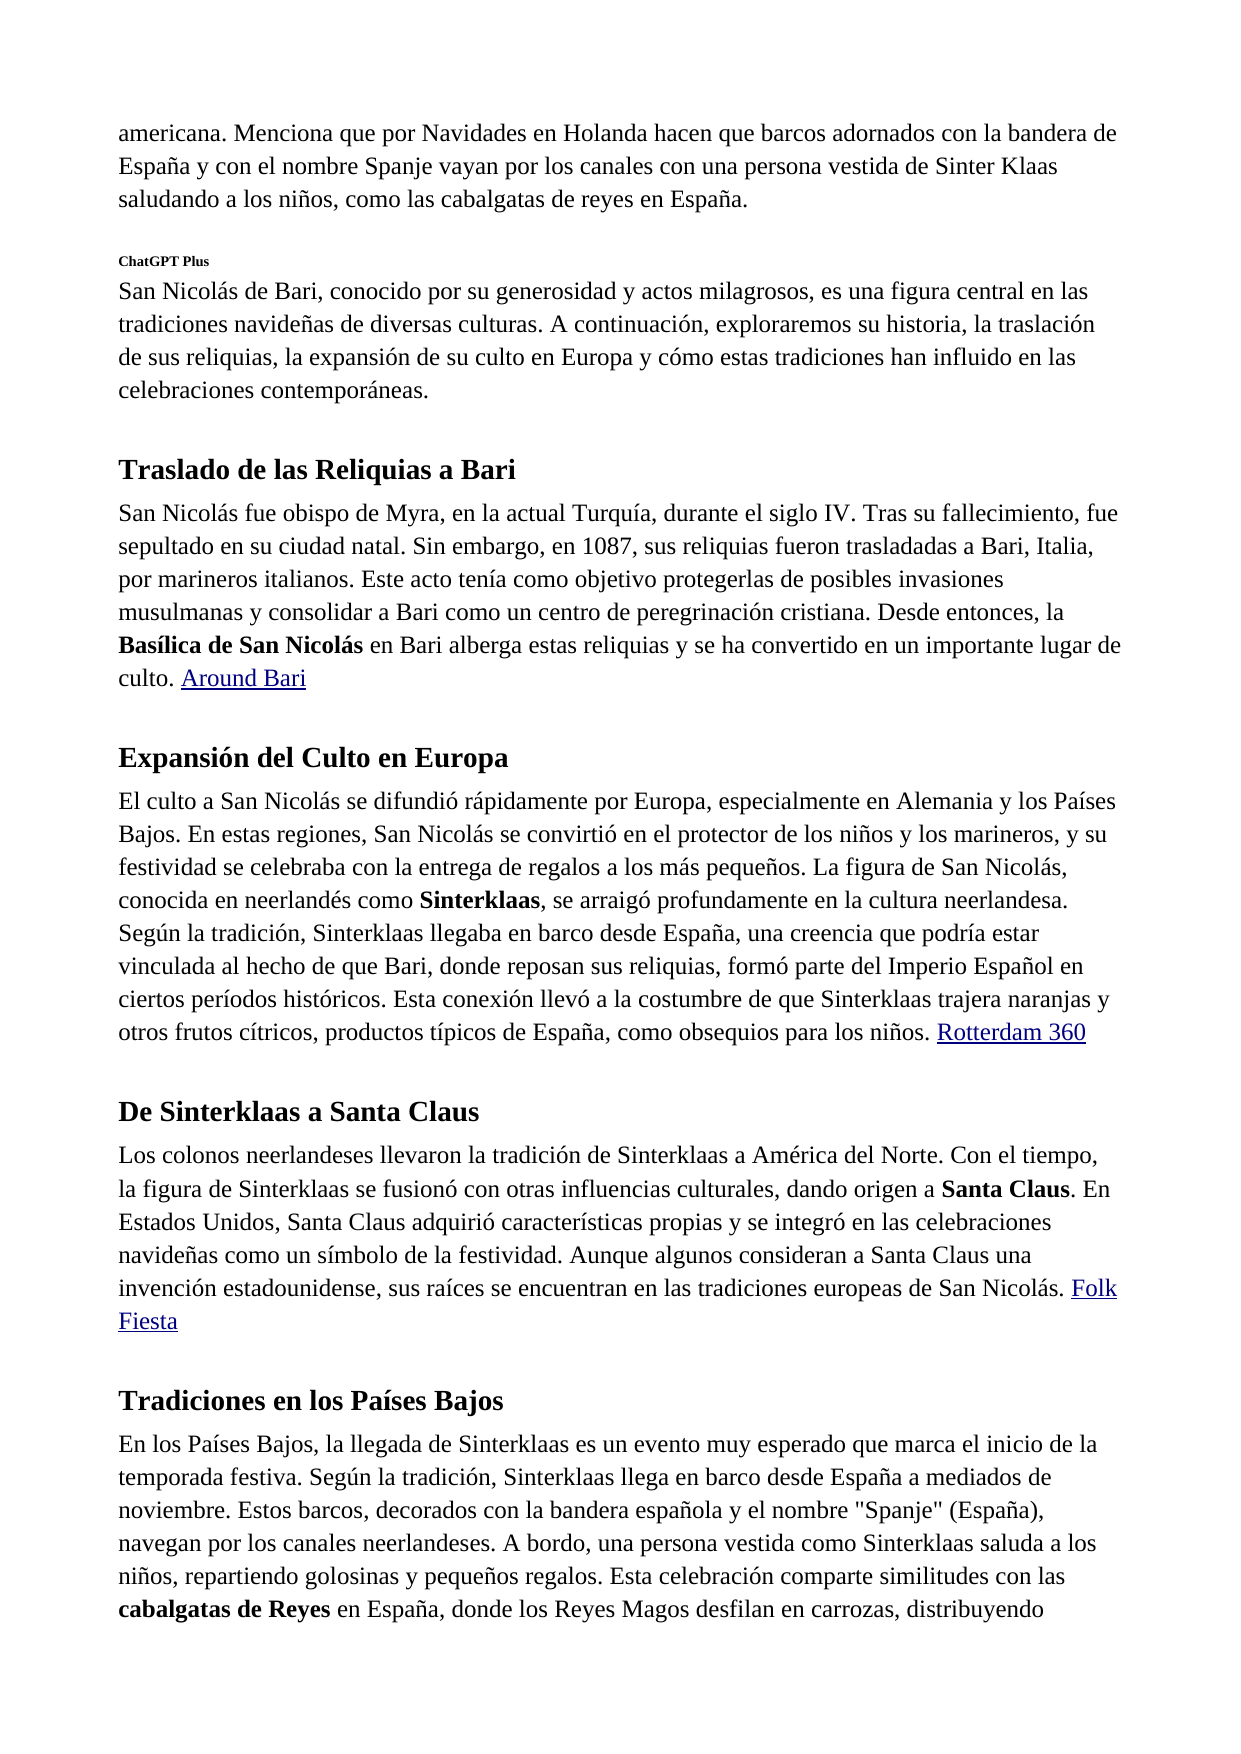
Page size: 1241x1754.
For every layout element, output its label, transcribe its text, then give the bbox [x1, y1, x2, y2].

text San Nicolás fue obispo de Myra, en la actual Turquía, durante el siglo IV. Tras su fallecimiento, fue sepultado en su ciudad natal. Sin embargo, en 1087, sus reliquias fueron trasladadas a Bari, Italia, por marineros italianos. Este acto tenía como objetivo protegerlas de posibles invasiones musulmanas y consolidar a Bari como un centro de peregrinación cristiana. Desde entonces, la Basílica de San Nicolás en Bari alberga estas reliquias y se ha convertido en un importante lugar de culto. Around Bari [118, 498, 1122, 692]
text San Nicolás de Bari, conocido por su generosidad y actos milagrosos, es una figura central en las tradiciones navideñas de diversas culturas. A continuación, exploraremos su historia, la traslación de sus reliquias, la expansión de su culto en Europa y cómo estas tradiciones han influido en las celebraciones contemporáneas. [118, 276, 1122, 404]
subtitle Tradiciones en los Países Bajos [118, 1383, 1122, 1416]
text El culto a San Nicolás se difundió rápidamente por Europa, especialmente en Alemania y los Países Bajos. En estas regiones, San Nicolás se convirtió en el protector de los niños y los marineros, y su festividad se celebraba con la entrega de regalos a los más pequeños. La figura de San Nicolás, conocida en neerlandés como Sinterklaas, se arraigó profundamente en la cultura neerlandesa. Según la tradición, Sinterklaas llegaba en barco desde España, una creencia que podría estar vinculada al hecho de que Bari, donde reposan sus reliquias, formó parte del Imperio Español en ciertos períodos históricos. Esta conexión llevó a la costumbre de que Sinterklaas trajera naranjas y otros frutos cítricos, productos típicos de España, como obsequios para los niños. Rotterdam 360 [118, 786, 1122, 1046]
text En los Países Bajos, la llegada de Sinterklaas es un evento muy esperado que marca el inicio de la temporada festiva. Según la tradición, Sinterklaas llega en barco desde España a mediados de noviembre. Estos barcos, decorados con la bandera española y el nombre "Spanje" (España), navegan por los canales neerlandeses. A bordo, una persona vestida como Sinterklaas saluda a los niños, repartiendo golosinas y pequeños regalos. Esta celebración comparte similitudes con las cabalgatas de Reyes en España, donde los Reyes Magos desfilan en carrozas, distribuyendo [118, 1429, 1122, 1623]
subtitle ChatGPT Plus [118, 253, 1122, 270]
text Los colonos neerlandeses llevaron la tradición de Sinterklaas a América del Norte. Con el tiempo, la figura de Sinterklaas se fusionó con otras influencias culturales, dando origen a Santa Claus. En Estados Unidos, Santa Claus adquirió características propias y se integró en las celebraciones navideñas como un símbolo de la festividad. Aunque algunos consideran a Santa Claus una invención estadounidense, sus raíces se encuentran en las tradiciones europeas de San Nicolás. Folk Fiesta [118, 1141, 1122, 1334]
subtitle Traslado de las Reliquias a Bari [118, 452, 1122, 486]
subtitle Expansión del Culto en Europa [118, 740, 1122, 774]
text americana. Menciona que por Navidades en Holanda hacen que barcos adornados con la bandera de España y con el nombre Spanje vayan por los canales con una persona vestida de Sinter Klaas saludando a los niños, como las cabalgatas de reyes en España. [118, 118, 1122, 213]
subtitle De Sinterklaas a Santa Claus [118, 1094, 1122, 1128]
